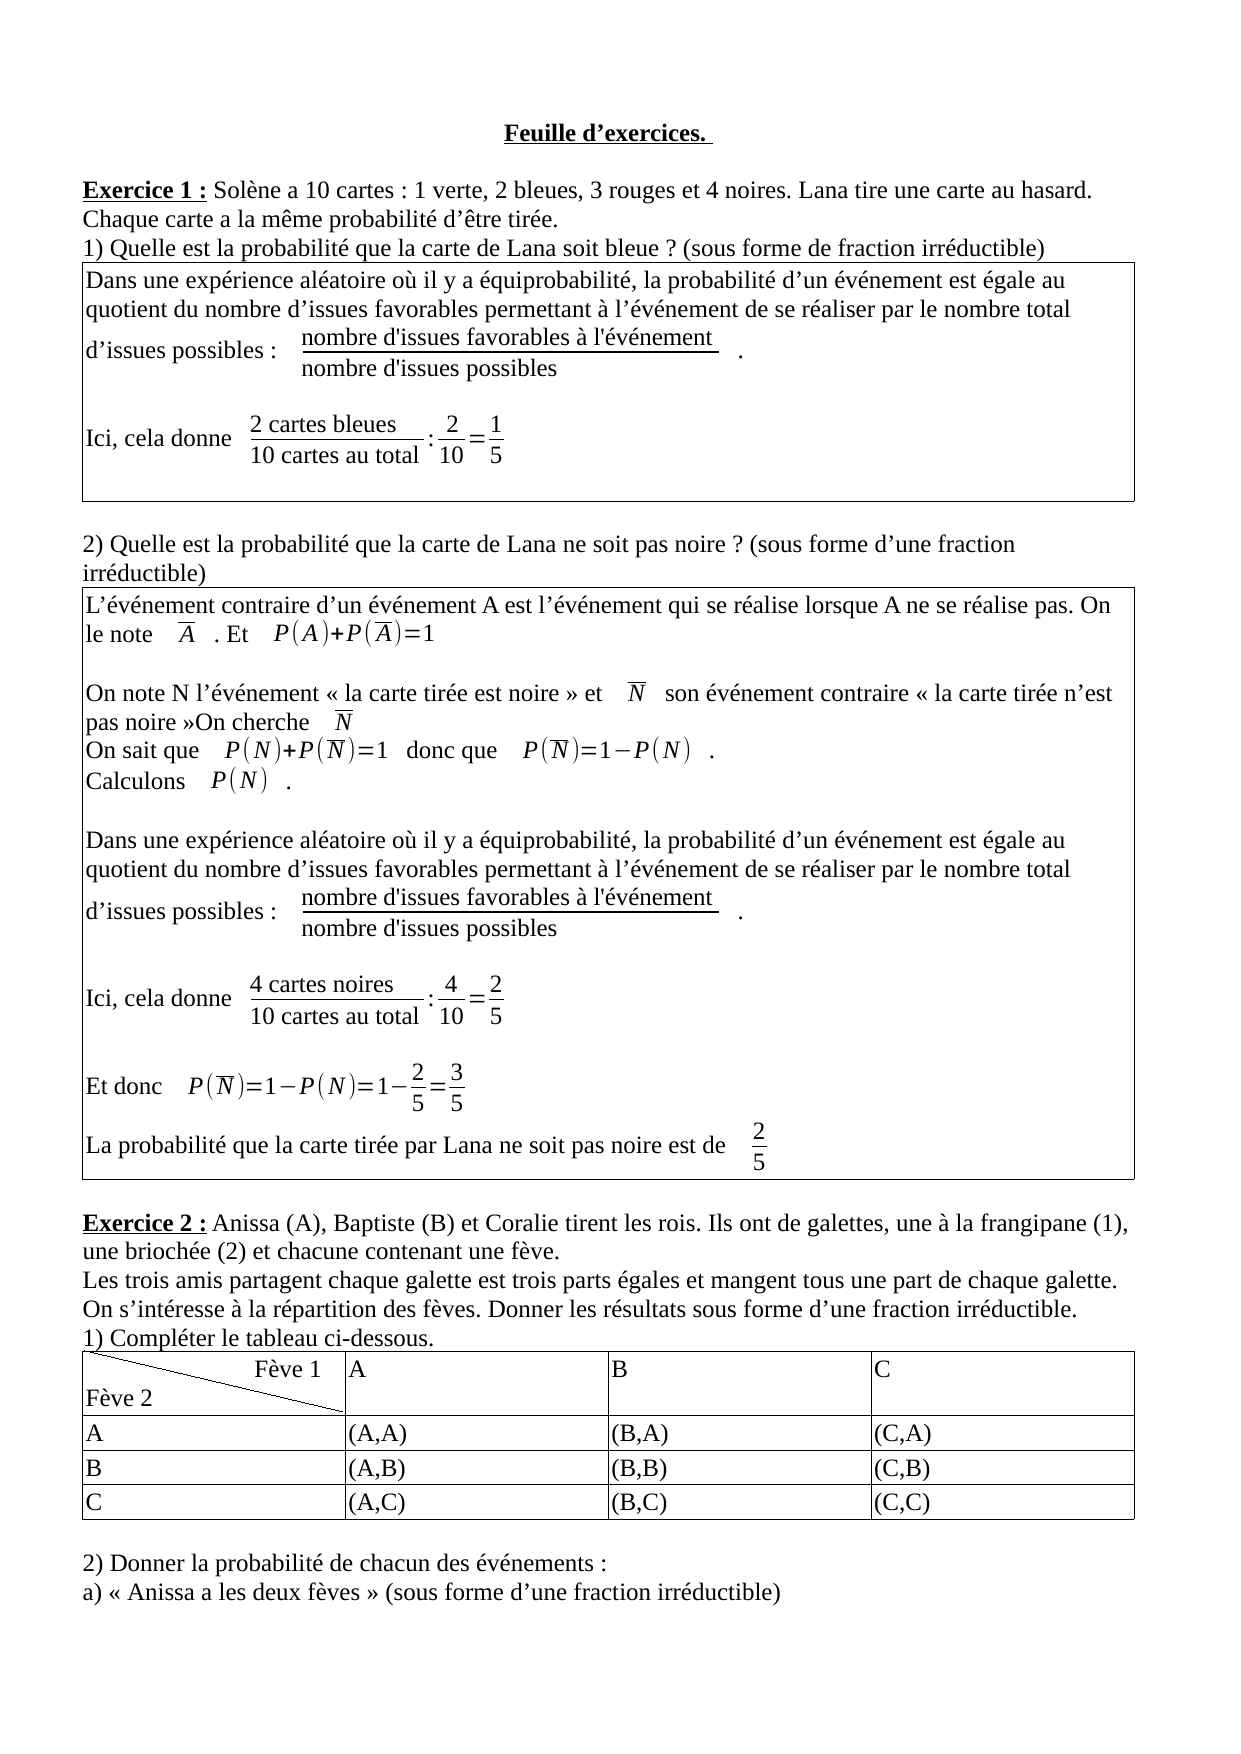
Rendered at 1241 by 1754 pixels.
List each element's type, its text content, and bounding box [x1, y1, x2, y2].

text a) « Anissa a les deux fèves » (sous forme d’une fraction irréductible) [82, 1577, 1134, 1605]
text 1) Compléter le tableau ci-dessous. [82, 1323, 1134, 1351]
text 1) Quelle est la probabilité que la carte de Lana soit bleue ? (sous forme de fraction irréductible) [82, 233, 1134, 262]
table_cell (C,B) [872, 1451, 1134, 1484]
text Feuille d’exercices. [82, 118, 1134, 147]
text Exercice 2 : Anissa (A), Baptiste (B) et Coralie tirent les rois. Ils ont de galettes, une à la frangipane (1), une briochée (2) et chacune contenant une fève. [82, 1208, 1134, 1265]
table_cell B [83, 1451, 345, 1484]
table_header Fève 1 Fève 2 [83, 1352, 345, 1415]
table_header B [609, 1352, 871, 1415]
table_header A [346, 1352, 608, 1415]
table_cell (A,A) [346, 1416, 608, 1449]
table_header C [872, 1352, 1134, 1415]
table_header L’événement contraire d’un événement A est l’événement qui se réalise lorsque A ne se réalise pas. On le note . Et On note N l’événement « la carte tirée est noire » et son événement contraire « la carte tirée n’est pas noire »On cherche On sait que donc que . Calculons . Dans une expérience aléatoire où il y a équiprobabilité, la probabilité d’un événement est égale au quotient du nombre d’issues favorables permettant à l’événement de se réaliser par le nombre total d’issues possibles : . Ici, cela donne Et donc La probabilité que la carte tirée par Lana ne soit pas noire est de [83, 588, 1134, 1179]
table_header Dans une expérience aléatoire où il y a équiprobabilité, la probabilité d’un événement est égale au quotient du nombre d’issues favorables permettant à l’événement de se réaliser par le nombre total d’issues possibles : . Ici, cela donne [83, 263, 1134, 501]
text Exercice 1 : Solène a 10 cartes : 1 verte, 2 bleues, 3 rouges et 4 noires. Lana tire une carte au hasard. Chaque carte a la même probabilité d’être tirée. [82, 176, 1134, 233]
text 2) Quelle est la probabilité que la carte de Lana ne soit pas noire ? (sous forme d’une fraction irréductible) [82, 529, 1134, 587]
table_cell C [83, 1485, 345, 1519]
text Les trois amis partagent chaque galette est trois parts égales et mangent tous une part de chaque galette. On s’intéresse à la répartition des fèves. Donner les résultats sous forme d’une fraction irréductible. [82, 1265, 1134, 1323]
text 2) Donner la probabilité de chacun des événements : [82, 1548, 1134, 1577]
table_cell (A,C) [346, 1485, 608, 1519]
table_cell (B,C) [609, 1485, 871, 1519]
table_cell (B,A) [609, 1416, 871, 1449]
table_cell (A,B) [346, 1451, 608, 1484]
table_cell A [83, 1416, 345, 1449]
table_cell (B,B) [609, 1451, 871, 1484]
table_cell (C,C) [872, 1485, 1134, 1519]
table_cell (C,A) [872, 1416, 1134, 1449]
